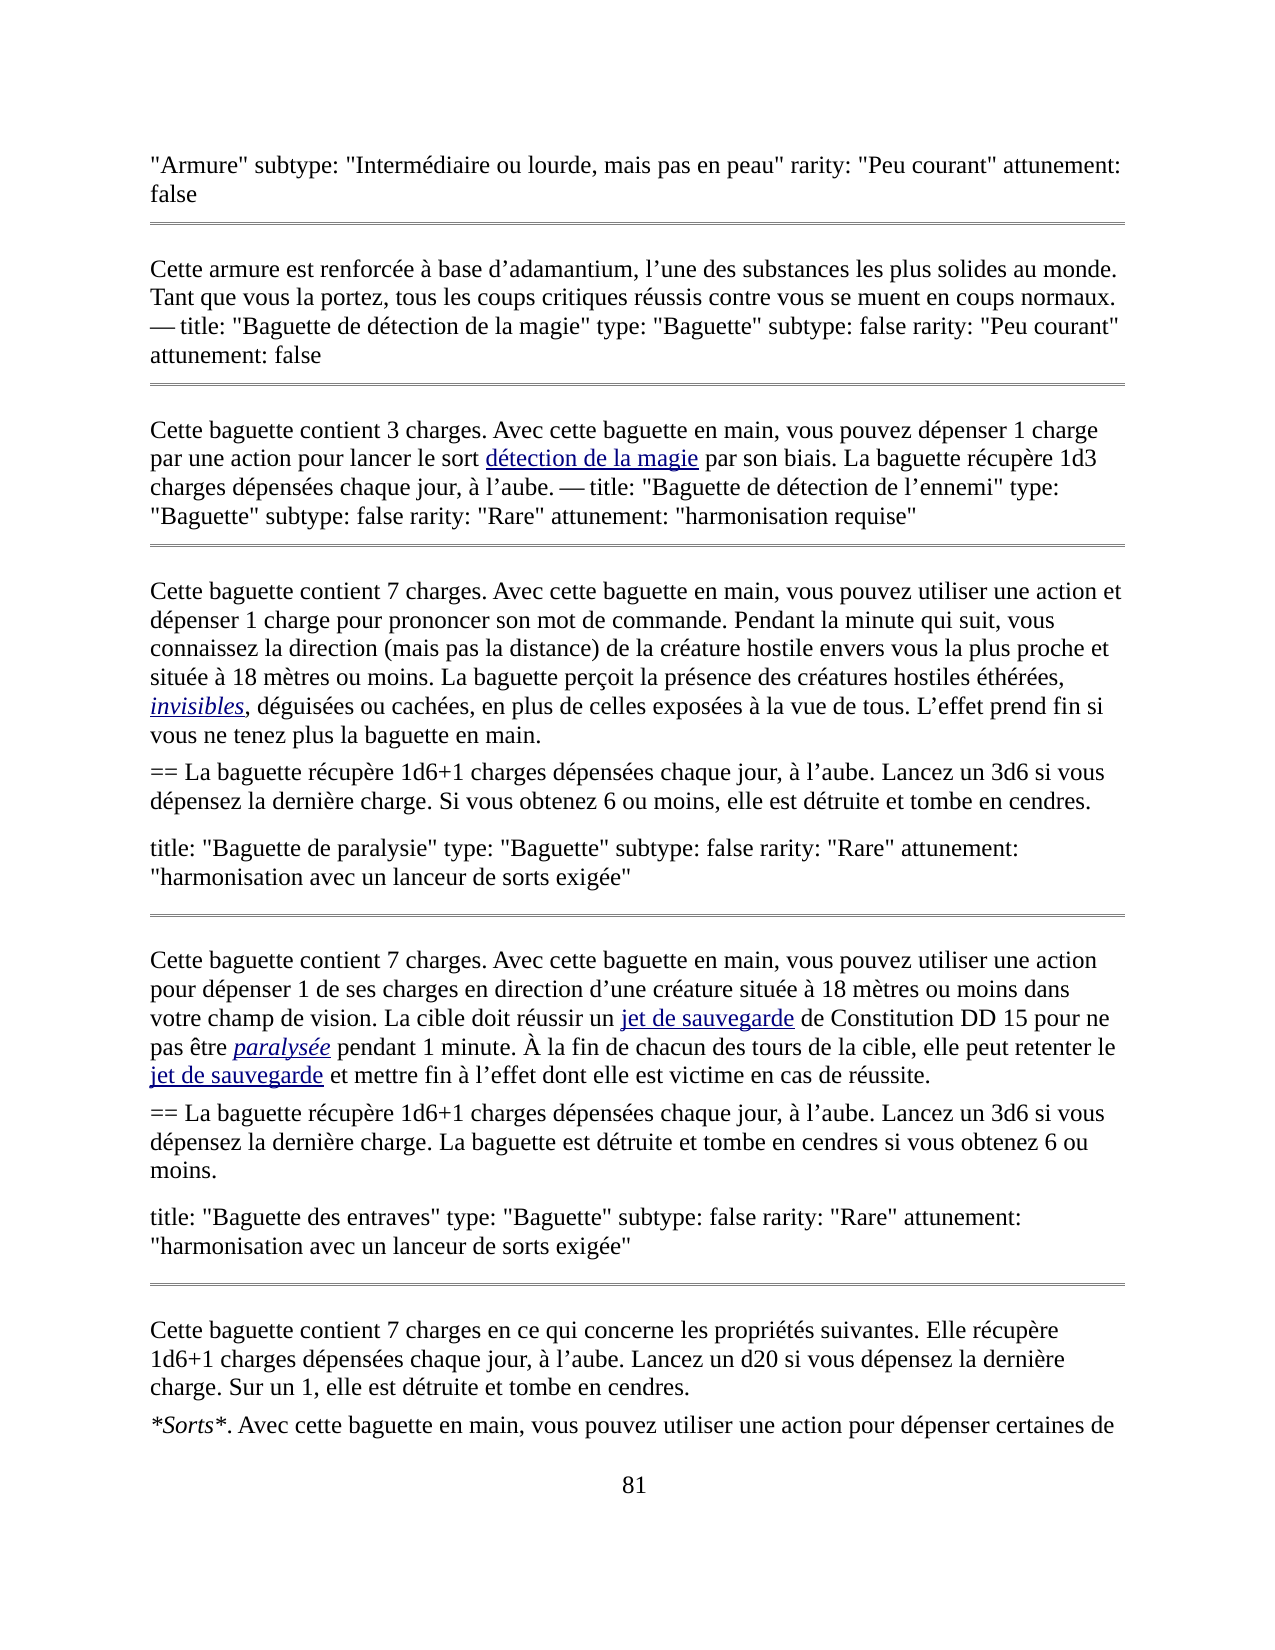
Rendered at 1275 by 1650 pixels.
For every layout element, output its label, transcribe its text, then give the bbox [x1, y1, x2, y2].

text title: "Baguette des entraves" type: "Baguette" subtype: false rarity: "Rare" attunement: "harmonisation avec un lanceur de sorts exigée" [150, 1202, 1125, 1260]
text Cette baguette contient 7 charges. Avec cette baguette en main, vous pouvez utiliser une action pour dépenser 1 de ses charges en direction d’une créature située à 18 mètres ou moins dans votre champ de vision. La cible doit réussir un jet de sauvegarde de Constitution DD 15 pour ne pas être paralysée pendant 1 minute. À la fin de chacun des tours de la cible, elle peut retenter le jet de sauvegarde et mettre fin à l’effet dont elle est victime en cas de réussite. [150, 945, 1125, 1089]
text == La baguette récupère 1d6+1 charges dépensées chaque jour, à l’aube. Lancez un 3d6 si vous dépensez la dernière charge. Si vous obtenez 6 ou moins, elle est détruite et tombe en cendres. [150, 757, 1125, 815]
text Cette armure est renforcée à base d’adamantium, l’une des substances les plus solides au monde. Tant que vous la portez, tous les coups critiques réussis contre vous se muent en coups normaux. — title: "Baguette de détection de la magie" type: "Baguette" subtype: false rarity: "Peu courant" attunement: false [150, 254, 1125, 369]
text Cette baguette contient 7 charges. Avec cette baguette en main, vous pouvez utiliser une action et dépenser 1 charge pour prononcer son mot de commande. Pendant la minute qui suit, vous connaissez la direction (mais pas la distance) de la créature hostile envers vous la plus proche et située à 18 mètres ou moins. La baguette perçoit la présence des créatures hostiles éthérées, invisibles, déguisées ou cachées, en plus de celles exposées à la vue de tous. L’effet prend fin si vous ne tenez plus la baguette en main. [150, 576, 1125, 748]
text title: "Baguette de paralysie" type: "Baguette" subtype: false rarity: "Rare" attunement: "harmonisation avec un lanceur de sorts exigée" [150, 833, 1125, 890]
text "Armure" subtype: "Intermédiaire ou lourde, mais pas en peau" rarity: "Peu courant" attunement: false [150, 150, 1125, 207]
text Cette baguette contient 7 charges en ce qui concerne les propriétés suivantes. Elle récupère 1d6+1 charges dépensées chaque jour, à l’aube. Lancez un d20 si vous dépensez la dernière charge. Sur un 1, elle est détruite et tombe en cendres. [150, 1315, 1125, 1401]
text *Sorts*. Avec cette baguette en main, vous pouvez utiliser une action pour dépenser certaines de [150, 1410, 1125, 1439]
text Cette baguette contient 3 charges. Avec cette baguette en main, vous pouvez dépenser 1 charge par une action pour lancer le sort détection de la magie par son biais. La baguette récupère 1d3 charges dépensées chaque jour, à l’aube. — title: "Baguette de détection de l’ennemi" type: "Baguette" subtype: false rarity: "Rare" attunement: "harmonisation requise" [150, 415, 1125, 530]
text == La baguette récupère 1d6+1 charges dépensées chaque jour, à l’aube. Lancez un 3d6 si vous dépensez la dernière charge. La baguette est détruite et tombe en cendres si vous obtenez 6 ou moins. [150, 1098, 1125, 1184]
